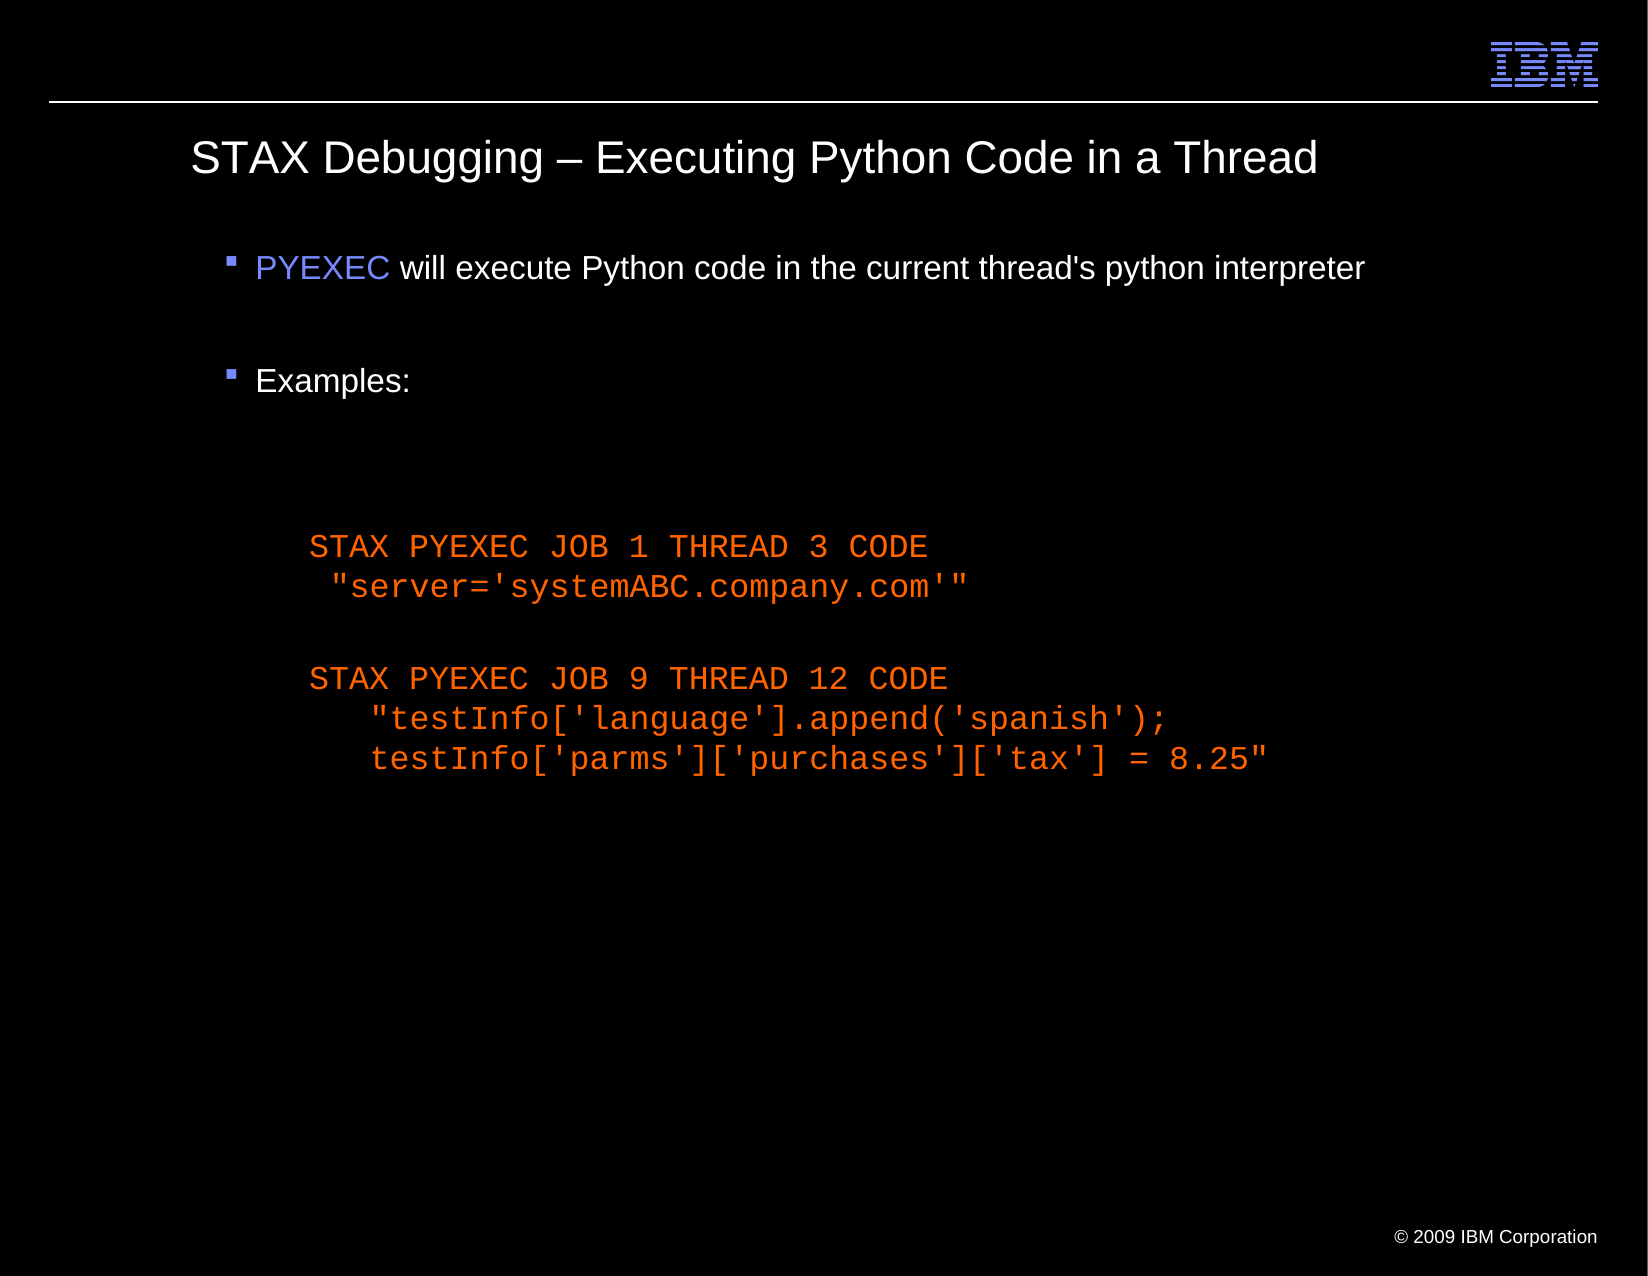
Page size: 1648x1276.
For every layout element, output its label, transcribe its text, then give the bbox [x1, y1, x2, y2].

text_box STAX PYEXEC JOB 1 THREAD 3 CODE "server='systemABC.company.com'" STAX PYEXEC JOB 9 THREAD 12 CODE "testInfo['language'].append('spanish'); testInfo['parms']['purchases']['tax'] = 8.25" [309, 524, 1437, 777]
list PYEXEC will execute Python code in the current thread's python interpreter Examples: [207, 237, 1449, 448]
text_box STAX Debugging – Executing Python Code in a Thread [173, 125, 1648, 218]
picture [1491, 42, 1598, 87]
